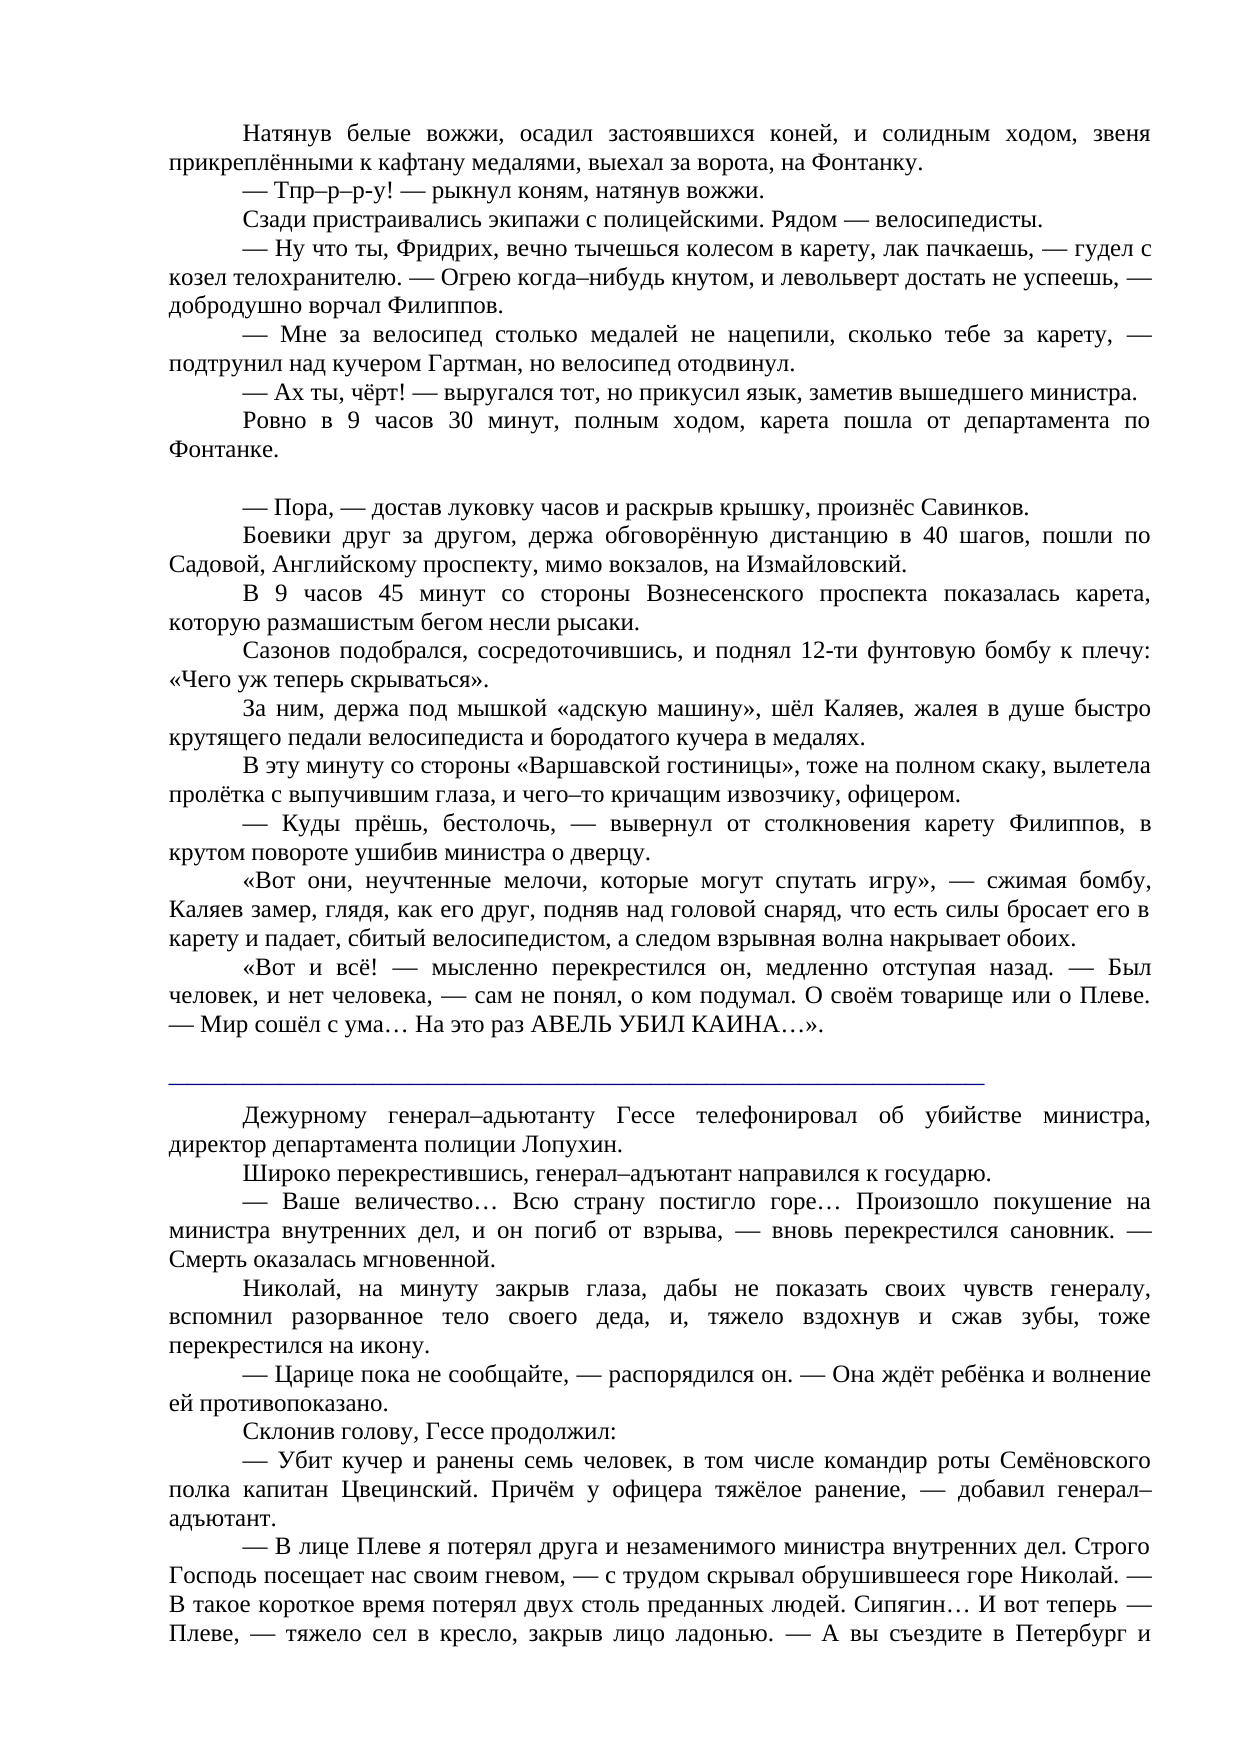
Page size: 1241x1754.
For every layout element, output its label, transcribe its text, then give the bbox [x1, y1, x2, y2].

text — Куды прёшь, бестолочь, — вывернул от столкновения карету Филиппов, в крутом повороте ушибив министра о дверцу. [169, 808, 1152, 866]
text «Вот они, неучтенные мелочи, которые могут спутать игру», — сжимая бомбу, Каляев замер, глядя, как его друг, подняв над головой снаряд, что есть силы бросает его в карету и падает, сбитый велосипедистом, а следом взрывная волна накрывает обоих. [169, 866, 1152, 952]
text — Мне за велосипед столько медалей не нацепили, сколько тебе за карету, — подтрунил над кучером Гартман, но велосипед отодвинул. [169, 319, 1152, 377]
text Николай, на минуту закрыв глаза, дабы не показать своих чувств генералу, вспомнил разорванное тело своего деда, и, тяжело вздохнув и сжав зубы, тоже перекрестился на икону. [169, 1273, 1152, 1359]
text — Ну что ты, Фридрих, вечно тычешься колесом в карету, лак пачкаешь, — гудел с козел телохранителю. — Огрею когда–нибудь кнутом, и левольверт достать не успеешь, — добродушно ворчал Филиппов. [169, 233, 1152, 319]
text Склонив голову, Гессе продолжил: [169, 1416, 1152, 1445]
text — Убит кучер и ранены семь человек, в том числе командир роты Семёновского полка капитан Цвецинский. Причём у офицера тяжёлое ранение, — добавил генерал–адъютант. [169, 1445, 1152, 1531]
subtitle ____________________________________________ [169, 1050, 1152, 1088]
text — В лице Плеве я потерял друга и незаменимого министра внутренних дел. Строго Господь посещает нас своим гневом, — с трудом скрывал обрушившееся горе Николай. — В такое короткое время потерял двух столь преданных людей. Сипягин… И вот теперь — Плеве, — тяжело сел в кресло, закрыв лицо ладонью. — А вы съездите в Петербург и [169, 1531, 1152, 1646]
text — Пора, — достав луковку часов и раскрыв крышку, произнёс Савинков. [169, 492, 1152, 521]
text Сзади пристраивались экипажи с полицейскими. Рядом — велосипедисты. [169, 204, 1152, 233]
text Натянув белые вожжи, осадил застоявшихся коней, и солидным ходом, звеня прикреплёнными к кафтану медалями, выехал за ворота, на Фонтанку. [169, 118, 1152, 176]
text — Ваше величество… Всю страну постигло горе… Произошло покушение на министра внутренних дел, и он погиб от взрыва, — вновь перекрестился сановник. — Смерть оказалась мгновенной. [169, 1186, 1152, 1273]
text Боевики друг за другом, держа обговорённую дистанцию в 40 шагов, пошли по Садовой, Английскому проспекту, мимо вокзалов, на Измайловский. [169, 521, 1152, 578]
text Широко перекрестившись, генерал–адъютант направился к государю. [169, 1158, 1152, 1186]
text За ним, держа под мышкой «адскую машину», шёл Каляев, жалея в душе быстро крутящего педали велосипедиста и бородатого кучера в медалях. [169, 693, 1152, 751]
text В 9 часов 45 минут со стороны Вознесенского проспекта показалась карета, которую размашистым бегом несли рысаки. [169, 578, 1152, 636]
text — Царице пока не сообщайте, — распорядился он. — Она ждёт ребёнка и волнение ей противопоказано. [169, 1359, 1152, 1416]
text В эту минуту со стороны «Варшавской гостиницы», тоже на полном скаку, вылетела пролётка с выпучившим глаза, и чего–то кричащим извозчику, офицером. [169, 751, 1152, 808]
text Ровно в 9 часов 30 минут, полным ходом, карета пошла от департамента по Фонтанке. [169, 406, 1152, 463]
text Сазонов подобрался, сосредоточившись, и поднял 12-ти фунтовую бомбу к плечу: «Чего уж теперь скрываться». [169, 636, 1152, 693]
text Дежурному генерал–адьютанту Гессе телефонировал об убийстве министра, директор департамента полиции Лопухин. [169, 1100, 1152, 1158]
text «Вот и всё! — мысленно перекрестился он, медленно отступая назад. — Был человек, и нет человека, — сам не понял, о ком подумал. О своём товарище или о Плеве. — Мир сошёл с ума… На это раз АВЕЛЬ УБИЛ КАИНА…». [169, 952, 1152, 1038]
text — Тпр–р–р-у! — рыкнул коням, натянув вожжи. [169, 176, 1152, 204]
text — Ах ты, чёрт! — выругался тот, но прикусил язык, заметив вышедшего министра. [169, 377, 1152, 406]
